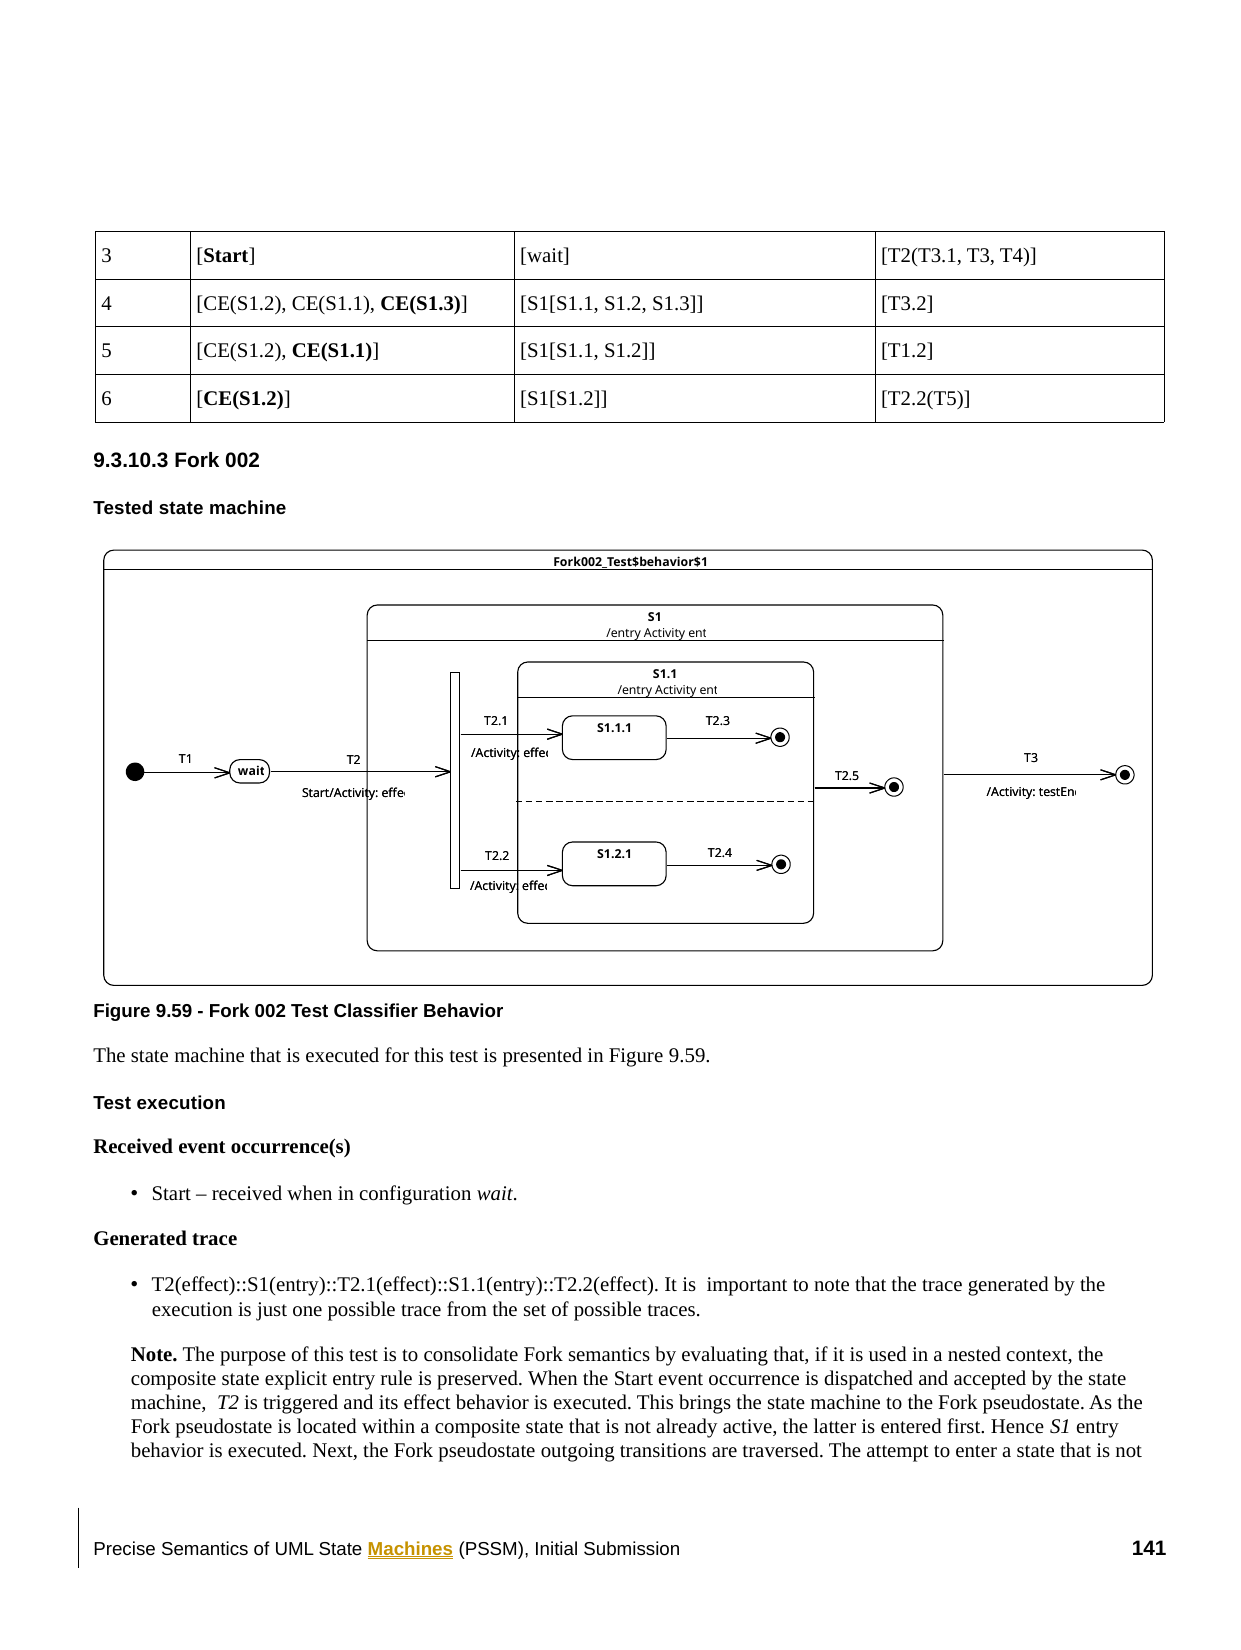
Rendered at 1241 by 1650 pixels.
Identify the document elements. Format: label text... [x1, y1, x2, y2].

table_cell [T3.2] [876, 280, 1164, 326]
table_cell [CE(S1.2)] [191, 375, 514, 422]
table_cell [T1.2] [876, 327, 1164, 374]
text Received event occurrence(s) [93, 1134, 1164, 1158]
text Figure 9.59 - Fork 002 Test Classifier Behavior [93, 539, 1164, 1022]
table_cell [Start] [191, 232, 514, 279]
subtitle Fork 002 [93, 447, 1164, 472]
table_cell 6 [96, 375, 190, 422]
table_cell [CE(S1.2), CE(S1.1)] [191, 327, 514, 374]
table_cell 5 [96, 327, 190, 374]
table_cell [T2.2(T5)] [876, 375, 1164, 422]
list T2(effect)::S1(entry)::T2.1(effect)::S1.1(entry)::T2.2(effect). It is important to note that the trace generated by the execution is just one possible trace from the set of possible traces. [131, 1271, 1164, 1321]
text Generated trace [93, 1226, 1164, 1249]
subtitle Test execution [93, 1092, 1164, 1113]
table_cell [S1[S1.1, S1.2]] [515, 327, 875, 374]
text The state machine that is executed for this test is presented in Figure 9.59. [93, 1022, 1164, 1067]
table_cell [CE(S1.2), CE(S1.1), CE(S1.3)] [191, 280, 514, 326]
text [93, 527, 1164, 539]
table_cell [T2(T3.1, T3, T4)] [876, 232, 1164, 279]
table_cell [S1[S1.1, S1.2, S1.3]] [515, 280, 875, 326]
subtitle Tested state machine [93, 497, 1164, 518]
table_cell [S1[S1.2]] [515, 375, 875, 422]
table_cell [wait] [515, 232, 875, 279]
list Start – received when in configuration wait. [131, 1179, 1164, 1204]
table_cell 4 [96, 280, 190, 326]
table_cell 3 [96, 232, 190, 279]
text Note. The purpose of this test is to consolidate Fork semantics by evaluating that, if it is used in a nested context, the composite state explicit entry rule is preserved. When the Start event occurrence is dispatched and accepted by the state machine, T2 is triggered and its effect behavior is executed. This brings the state machine to the Fork pseudostate. As the Fork pseudostate is located within a composite state that is not already active, the latter is entered first. Hence S1 entry behavior is executed. Next, the Fork pseudostate outgoing transitions are traversed. The attempt to enter a state that is not [131, 1342, 1164, 1462]
